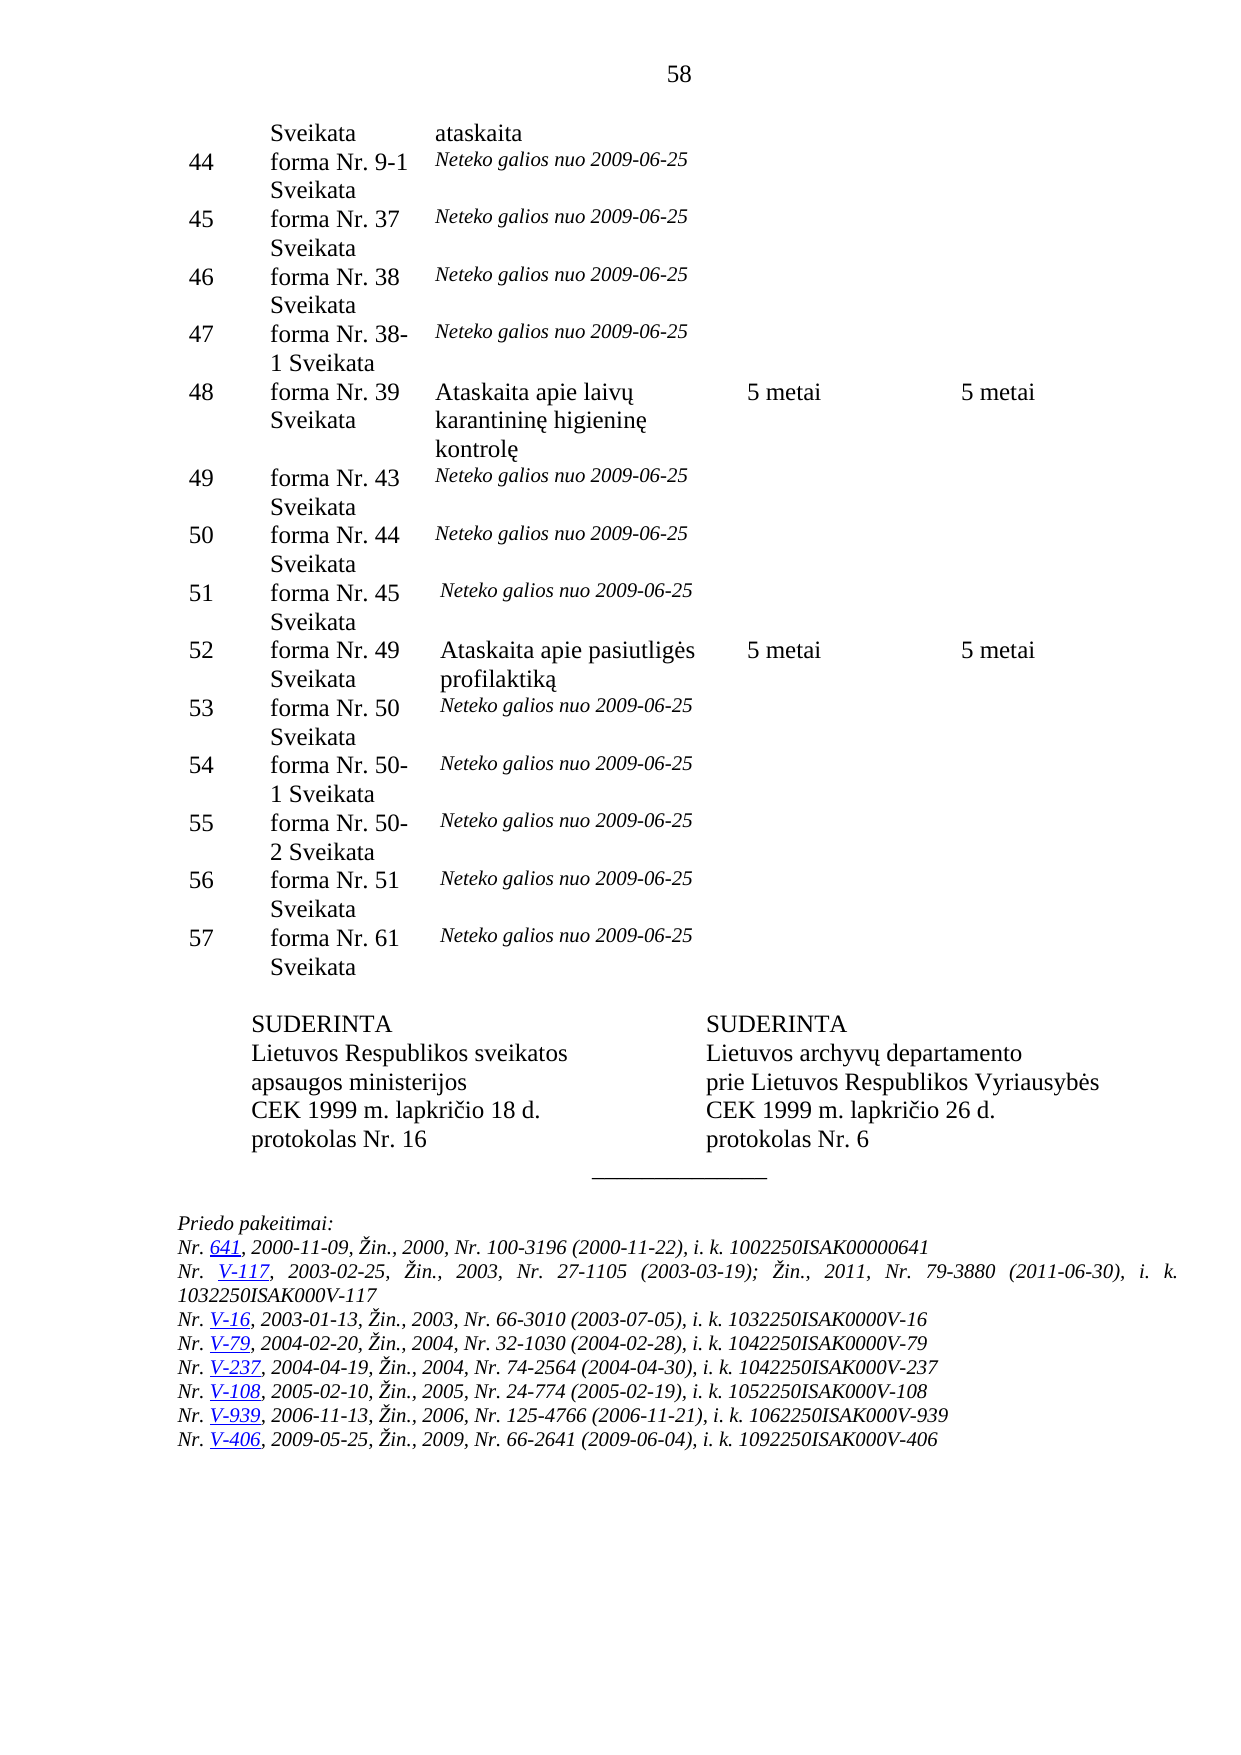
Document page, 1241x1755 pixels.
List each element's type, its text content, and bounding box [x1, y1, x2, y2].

table_cell 57 [177, 923, 259, 981]
table_cell Neteko galios nuo 2009-06-25 [424, 319, 736, 377]
table_cell [736, 751, 949, 808]
table_cell [950, 118, 1181, 147]
text Nr. V-108, 2005-02-10, Žin., 2005, Nr. 24-774 (2005-02-19), i. k. 1052250ISAK000V-108 [177, 1379, 1181, 1403]
table_cell 47 [177, 319, 259, 377]
table_cell [736, 578, 949, 636]
table_cell forma Nr. 49 Sveikata [259, 636, 428, 693]
table_cell 49 [177, 463, 259, 521]
table_cell 5 metai [736, 377, 949, 463]
table_cell 50 [177, 521, 259, 578]
table_cell Neteko galios nuo 2009-06-25 [429, 578, 736, 636]
text Nr. V-939, 2006-11-13, Žin., 2006, Nr. 125-4766 (2006-11-21), i. k. 1062250ISAK000V-939 [177, 1403, 1181, 1427]
table_cell forma Nr. 50-1 Sveikata [259, 751, 428, 808]
table_cell forma Nr. 39 Sveikata [259, 377, 424, 463]
table_cell [736, 808, 949, 866]
table_cell Neteko galios nuo 2009-06-25 [424, 521, 736, 578]
table_cell forma Nr. 38 Sveikata [259, 262, 424, 319]
text CEK 1999 m. lapkričio 18 d. CEK 1999 m. lapkričio 26 d. [177, 1096, 1181, 1124]
table_cell Neteko galios nuo 2009-06-25 [424, 463, 736, 521]
table_cell [736, 693, 949, 751]
table_cell [950, 866, 1181, 923]
text Priedo pakeitimai: [177, 1211, 1181, 1235]
text Nr. V-117, 2003-02-25, Žin., 2003, Nr. 27-1105 (2003-03-19); Žin., 2011, Nr. 79-3880 (2011-06-30), i. k. 1032250ISAK000V-117 [177, 1259, 1181, 1307]
text Lietuvos Respublikos sveikatos Lietuvos archyvų departamento [177, 1038, 1181, 1067]
text Nr. V-237, 2004-04-19, Žin., 2004, Nr. 74-2564 (2004-04-30), i. k. 1042250ISAK000V-237 [177, 1355, 1181, 1379]
table_cell [950, 204, 1181, 262]
text apsaugos ministerijos prie Lietuvos Respublikos Vyriausybės [177, 1067, 1181, 1096]
table_cell Neteko galios nuo 2009-06-25 [424, 262, 736, 319]
table_cell 53 [177, 693, 259, 751]
table_cell forma Nr. 9-1 Sveikata [259, 147, 424, 204]
table_cell [950, 262, 1181, 319]
table_cell [950, 808, 1181, 866]
table_cell 48 [177, 377, 259, 463]
table_cell [177, 118, 259, 147]
table_cell Sveikata [259, 118, 424, 147]
table_cell [736, 923, 949, 981]
table_cell 54 [177, 751, 259, 808]
table_cell forma Nr. 61 Sveikata [259, 923, 428, 981]
table_cell [736, 866, 949, 923]
table_cell [736, 118, 949, 147]
table_cell forma Nr. 43 Sveikata [259, 463, 424, 521]
table_cell Neteko galios nuo 2009-06-25 [429, 751, 736, 808]
table_cell forma Nr. 50 Sveikata [259, 693, 428, 751]
text ______________ [177, 1153, 1181, 1182]
table_cell Neteko galios nuo 2009-06-25 [429, 866, 736, 923]
table_cell Neteko galios nuo 2009-06-25 [429, 923, 736, 981]
table_cell [736, 262, 949, 319]
table_cell 55 [177, 808, 259, 866]
table_cell [950, 521, 1181, 578]
table_cell forma Nr. 38-1 Sveikata [259, 319, 424, 377]
table_cell Ataskaita apie pasiutligės profilaktiką [429, 636, 736, 693]
table_cell Neteko galios nuo 2009-06-25 [424, 147, 736, 204]
table_cell forma Nr. 50-2 Sveikata [259, 808, 428, 866]
table_cell [736, 463, 949, 521]
table_cell 51 [177, 578, 259, 636]
table_cell ataskaita [424, 118, 736, 147]
table_cell 5 metai [950, 636, 1181, 693]
table_cell 44 [177, 147, 259, 204]
table_cell 5 metai [736, 636, 949, 693]
table_cell forma Nr. 37 Sveikata [259, 204, 424, 262]
text Nr. V-79, 2004-02-20, Žin., 2004, Nr. 32-1030 (2004-02-28), i. k. 1042250ISAK0000V-79 [177, 1331, 1181, 1355]
table_cell 56 [177, 866, 259, 923]
text Nr. V-406, 2009-05-25, Žin., 2009, Nr. 66-2641 (2009-06-04), i. k. 1092250ISAK000V-406 [177, 1427, 1181, 1451]
text Nr. 641, 2000-11-09, Žin., 2000, Nr. 100-3196 (2000-11-22), i. k. 1002250ISAK00000641 [177, 1235, 1181, 1259]
table_cell Neteko galios nuo 2009-06-25 [429, 808, 736, 866]
table_cell 45 [177, 204, 259, 262]
table_cell [736, 319, 949, 377]
text SUDERINTA SUDERINTA [177, 1009, 1181, 1038]
text Nr. V-16, 2003-01-13, Žin., 2003, Nr. 66-3010 (2003-07-05), i. k. 1032250ISAK0000V-16 [177, 1307, 1181, 1331]
table_cell [736, 147, 949, 204]
table_cell [950, 923, 1181, 981]
table_cell Ataskaita apie laivų karantininę higieninę kontrolę [424, 377, 736, 463]
table_cell 52 [177, 636, 259, 693]
text protokolas Nr. 16 protokolas Nr. 6 [177, 1124, 1181, 1153]
table_cell Neteko galios nuo 2009-06-25 [429, 693, 736, 751]
table_cell [950, 693, 1181, 751]
table_cell 46 [177, 262, 259, 319]
table_cell forma Nr. 44 Sveikata [259, 521, 424, 578]
table_cell [736, 521, 949, 578]
table_cell forma Nr. 51 Sveikata [259, 866, 428, 923]
table_cell [950, 319, 1181, 377]
table_cell [950, 751, 1181, 808]
table_cell forma Nr. 45 Sveikata [259, 578, 428, 636]
table_cell [950, 578, 1181, 636]
table_cell [950, 147, 1181, 204]
table_cell Neteko galios nuo 2009-06-25 [424, 204, 736, 262]
table_cell 5 metai [950, 377, 1181, 463]
table_cell [950, 463, 1181, 521]
table_cell [736, 204, 949, 262]
